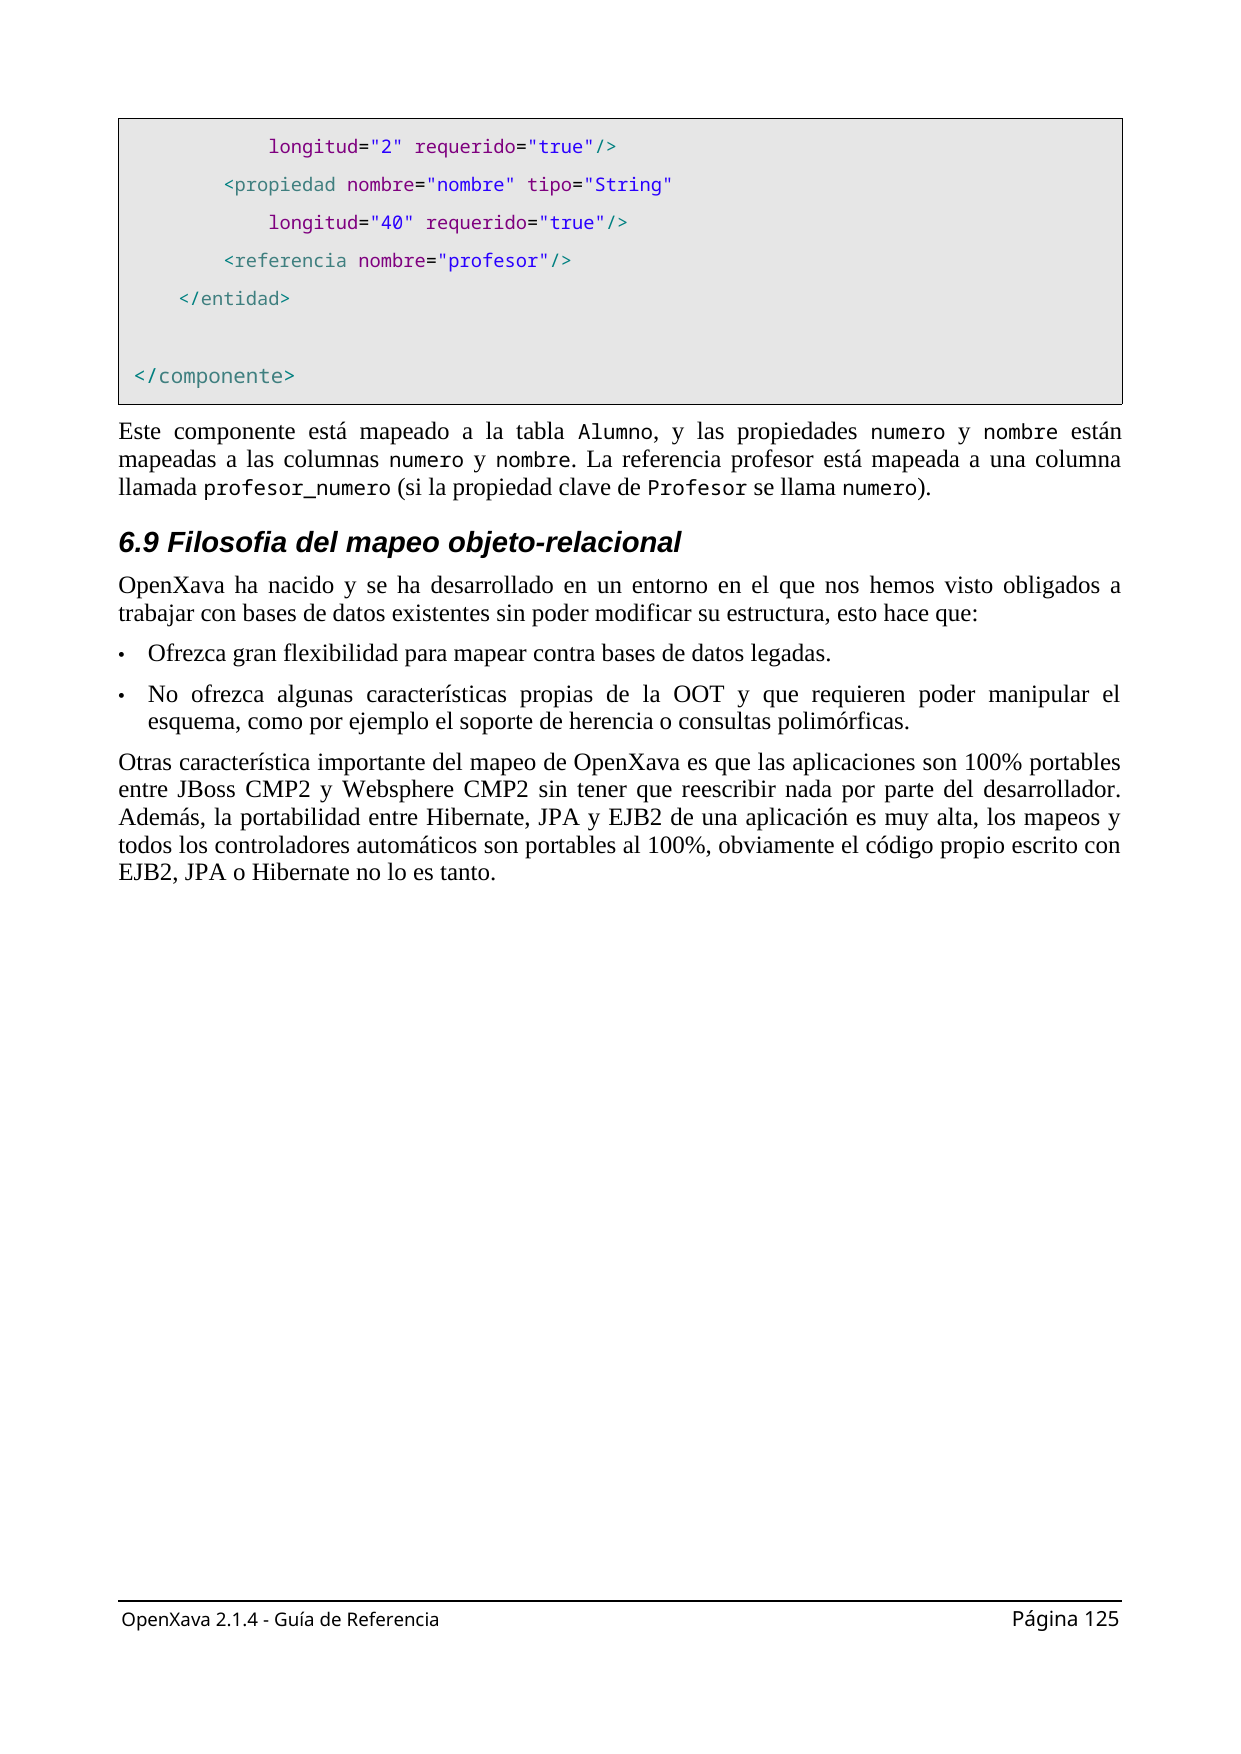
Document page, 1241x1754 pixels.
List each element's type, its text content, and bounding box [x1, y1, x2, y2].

text longitud="2" requerido="true"/> [119, 119, 1122, 156]
text </componente> [119, 346, 1122, 404]
text <referencia nombre="profesor"/> [119, 232, 1122, 270]
list Ofrezca gran flexibilidad para mapear contra bases de datos legadas. [118, 639, 1122, 667]
text Otras característica importante del mapeo de OpenXava es que las aplicaciones son 100% portables entre JBoss CMP2 y Websphere CMP2 sin tener que reescribir nada por parte del desarrollador. Además, la portabilidad entre Hibernate, JPA y EJB2 de una aplicación es muy alta, los mapeos y todos los controladores automáticos son portables al 100%, obviamente el código propio escrito con EJB2, JPA o Hibernate no lo es tanto. [118, 748, 1122, 886]
text OpenXava ha nacido y se ha desarrollado en un entorno en el que nos hemos visto obligados a trabajar con bases de datos existentes sin poder modificar su estructura, esto hace que: [118, 572, 1122, 627]
text Este componente está mapeado a la tabla Alumno, y las propiedades numero y nombre están mapeadas a las columnas numero y nombre. La referencia profesor está mapeada a una columna llamada profesor_numero (si la propiedad clave de Profesor se llama numero). [118, 417, 1122, 501]
text longitud="40" requerido="true"/> [119, 194, 1122, 232]
text </entidad> [119, 270, 1122, 308]
text <propiedad nombre="nombre" tipo="String" [119, 156, 1122, 194]
list No ofrezca algunas características propias de la OOT y que requieren poder manipular el esquema, como por ejemplo el soporte de herencia o consultas polimórficas. [118, 680, 1122, 735]
subtitle Filosofia del mapeo objeto-relacional [118, 526, 1122, 559]
